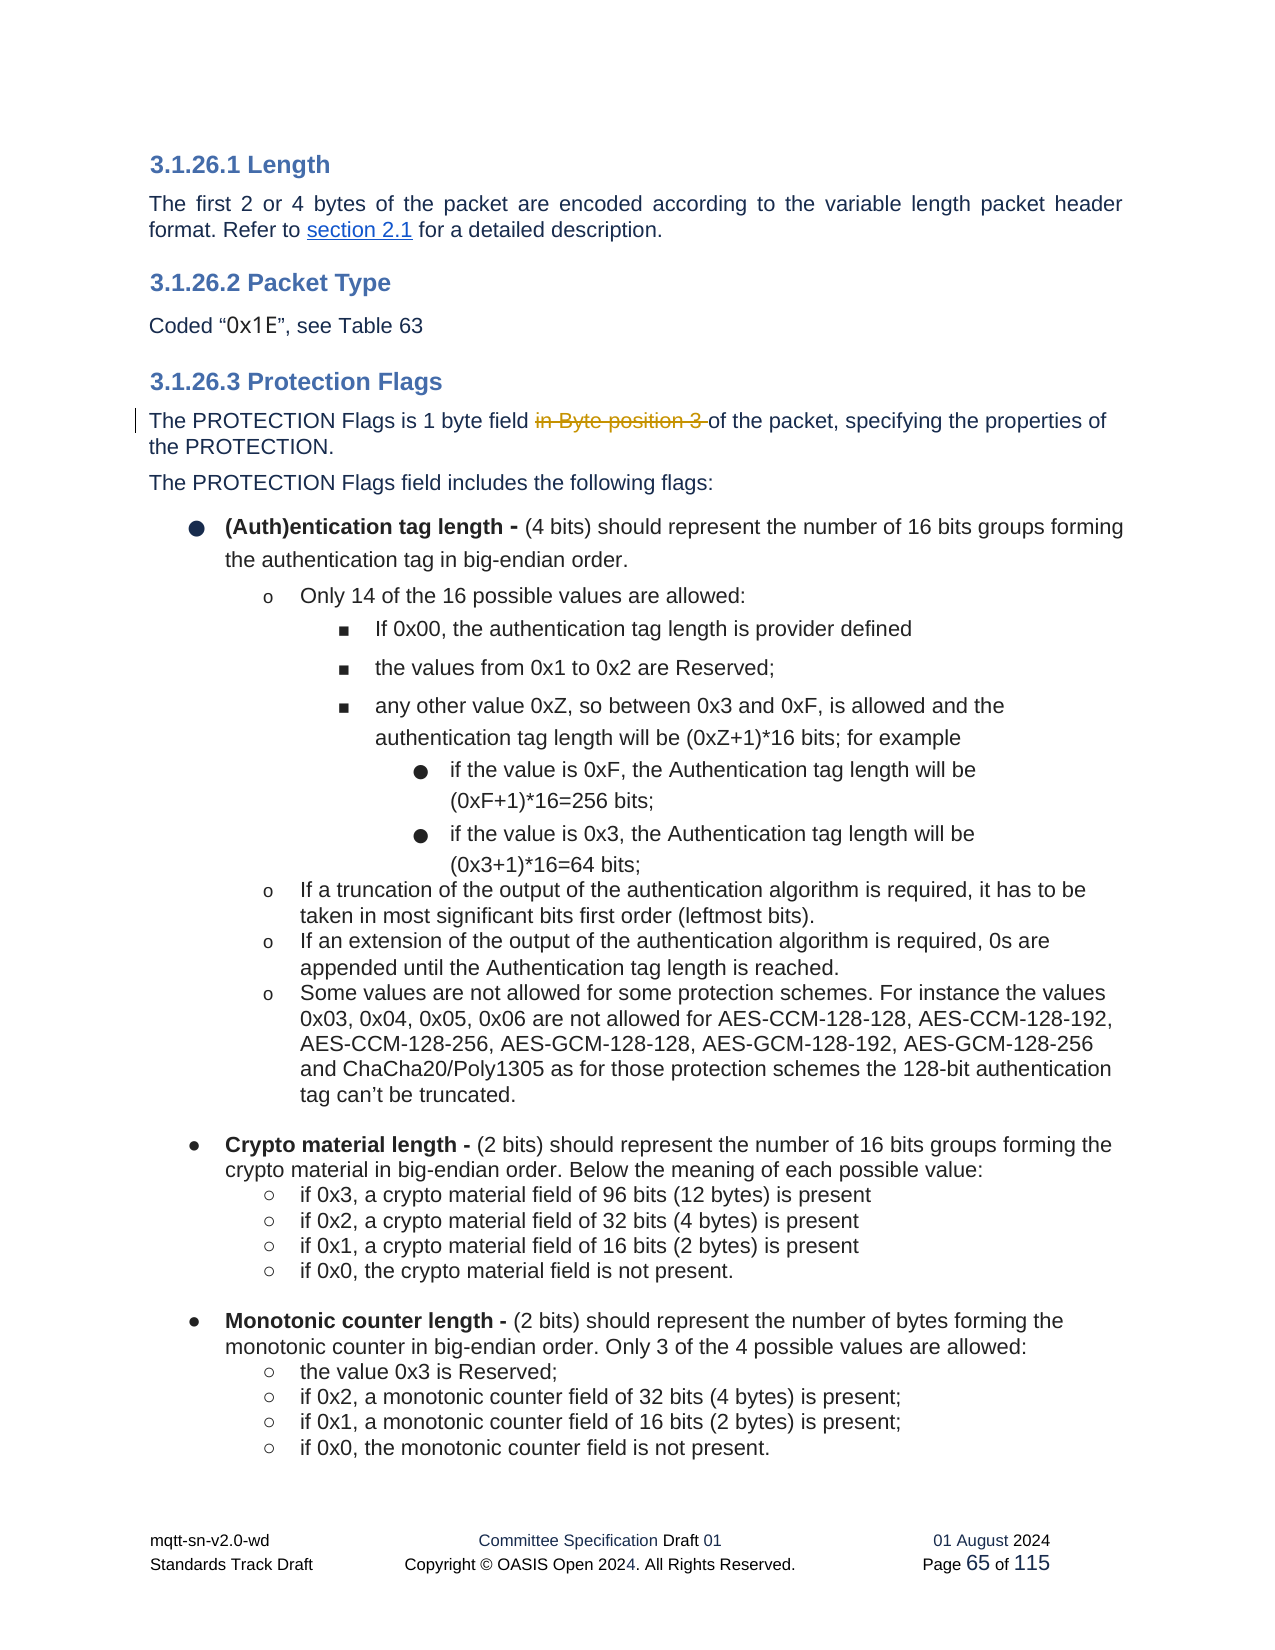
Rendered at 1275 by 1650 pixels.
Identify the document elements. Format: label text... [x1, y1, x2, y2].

list if 0x2, a crypto material field of 32 bits (4 bytes) is present [262, 1207, 1124, 1233]
list If a truncation of the output of the authentication algorithm is required, it has to be taken in most significant bits first order (leftmost bits). [262, 877, 1124, 928]
list if 0x0, the crypto material field is not present. [262, 1258, 1124, 1283]
list If an extension of the output of the authentication algorithm is required, 0s are appended until the Authentication tag length is reached. [262, 928, 1124, 980]
list Monotonic counter length - (2 bits) should represent the number of bytes forming the monotonic counter in big-endian order. Only 3 of the 4 possible values are allowed: [187, 1308, 1124, 1359]
list if the value is 0x3, the Authentication tag length will be (0x3+1)*16=64 bits; [412, 813, 1124, 877]
list the values from 0x1 to 0x2 are Reserved; [337, 648, 1124, 686]
list the value 0x3 is Reserved; [262, 1359, 1124, 1384]
list if 0x2, a monotonic counter field of 32 bits (4 bytes) is present; [262, 1384, 1124, 1409]
subtitle 3.1.26.2 Packet Type [150, 268, 1124, 297]
list Some values are not allowed for some protection schemes. For instance the values 0x03, 0x04, 0x05, 0x06 are not allowed for AES-CCM-128-128, AES-CCM-128-192, AES-CCM-128-256, AES-GCM-128-128, AES-GCM-128-192, AES-GCM-128-256 and ChaCha20/Poly1305 as for those protection schemes the 128-bit authentication tag can’t be truncated. [262, 980, 1124, 1107]
list (Auth)entication tag length - (4 bits) should represent the number of 16 bits groups forming the authentication tag in big-endian order. [187, 503, 1124, 572]
list if 0x1, a crypto material field of 16 bits (2 bytes) is present [262, 1233, 1124, 1258]
list any other value 0xZ, so between 0x3 and 0xF, is allowed and the authentication tag length will be (0xZ+1)*16 bits; for example [337, 686, 1124, 750]
list Crypto material length - (2 bits) should represent the number of 16 bits groups forming the crypto material in big-endian order. Below the meaning of each possible value: [187, 1132, 1124, 1182]
list if 0x1, a monotonic counter field of 16 bits (2 bytes) is present; [262, 1409, 1124, 1434]
text The first 2 or 4 bytes of the packet are encoded according to the variable length packet header format. Refer to section 2.1 for a detailed description. [148, 191, 1124, 242]
text Coded “0x1E”, see Table 63 [148, 309, 1124, 341]
text The PROTECTION Flags is 1 byte field of the packet, specifying the properties of the PROTECTION. [148, 408, 1124, 459]
list if 0x0, the monotonic counter field is not present. [262, 1434, 1124, 1459]
subtitle 3.1.26.1 Length [150, 150, 1124, 179]
text The PROTECTION Flags field includes the following flags: [148, 470, 1124, 495]
list if the value is 0xF, the Authentication tag length will be (0xF+1)*16=256 bits; [412, 750, 1124, 813]
subtitle 3.1.26.3 Protection Flags [150, 367, 1124, 395]
list If 0x00, the authentication tag length is provider defined [337, 609, 1124, 648]
list Only 14 of the 16 possible values are allowed: [262, 583, 1124, 609]
list if 0x3, a crypto material field of 96 bits (12 bytes) is present [262, 1182, 1124, 1207]
